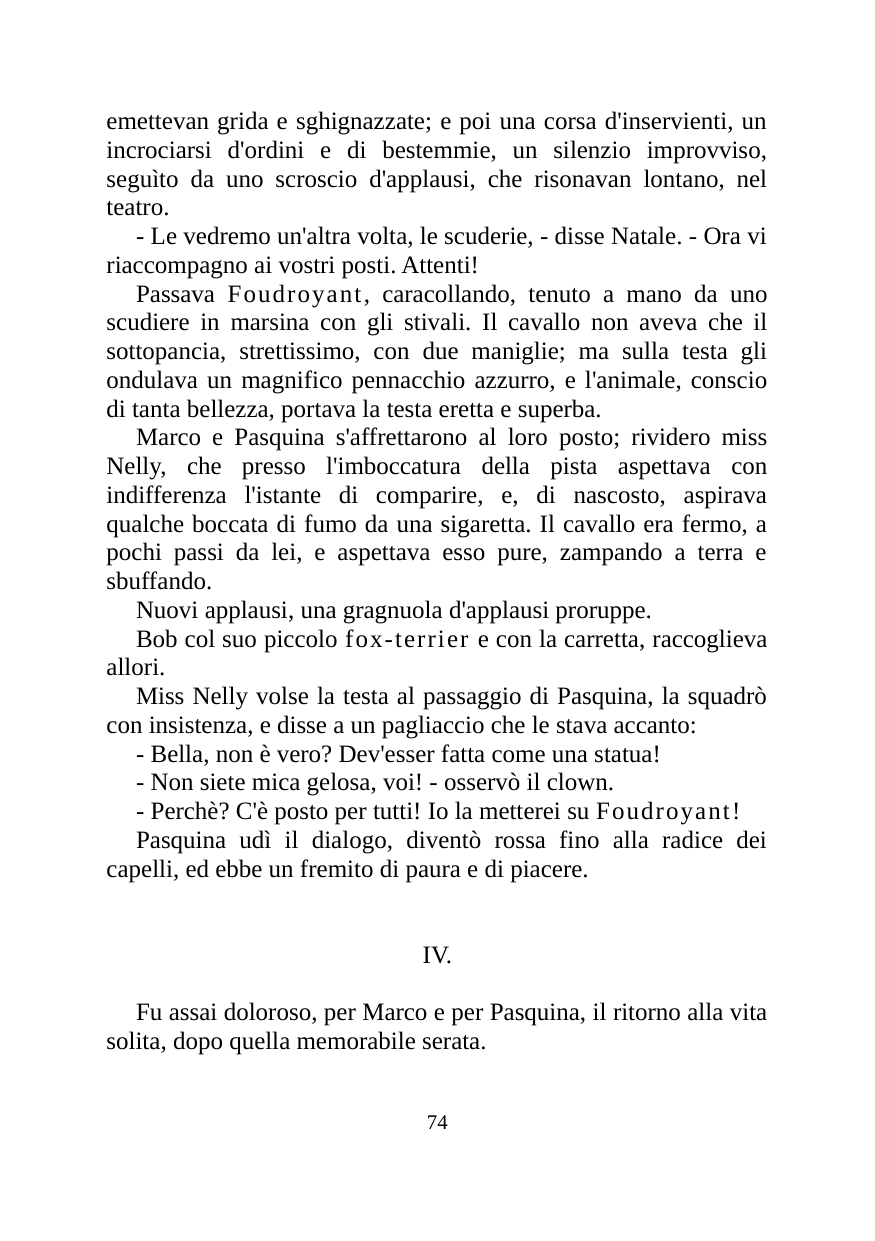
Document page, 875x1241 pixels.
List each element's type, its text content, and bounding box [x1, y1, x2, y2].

text - Non siete mica gelosa, voi! - osservò il clown. [106, 767, 768, 796]
text Passava Foudroyant, caracollando, tenuto a mano da uno scudiere in marsina con gli stivali. Il cavallo non aveva che il sottopancia, strettissimo, con due maniglie; ma sulla testa gli ondulava un magnifico pennacchio azzurro, e l'animale, conscio di tanta bellezza, portava la testa eretta e superba. [106, 279, 768, 422]
text IV. [106, 940, 768, 969]
text - Perchè? C'è posto per tutti! Io la metterei su Foudroyant! [106, 796, 768, 825]
text Marco e Pasquina s'affrettarono al loro posto; rividero miss Nelly, che presso l'imboccatura della pista aspettava con indifferenza l'istante di comparire, e, di nascosto, aspirava qualche boccata di fumo da una sigaretta. Il cavallo era fermo, a pochi passi da lei, e aspettava esso pure, zampando a terra e sbuffando. [106, 422, 768, 595]
text - Le vedremo un'altra volta, le scuderie, - disse Natale. - Ora vi riaccompagno ai vostri posti. Attenti! [106, 221, 768, 279]
text Miss Nelly volse la testa al passaggio di Pasquina, la squadrò con insistenza, e disse a un pagliaccio che le stava accanto: [106, 681, 768, 739]
text Pasquina udì il dialogo, diventò rossa fino alla radice dei capelli, ed ebbe un fremito di paura e di piacere. [106, 825, 768, 882]
text - Bella, non è vero? Dev'esser fatta come una statua! [106, 739, 768, 767]
text Fu assai doloroso, per Marco e per Pasquina, il ritorno alla vita solita, dopo quella memorabile serata. [106, 997, 768, 1055]
text emettevan grida e sghignazzate; e poi una corsa d'inservienti, un incrociarsi d'ordini e di bestemmie, un silenzio improvviso, seguìto da uno scroscio d'applausi, che risonavan lontano, nel teatro. [106, 106, 768, 221]
text Bob col suo piccolo fox-terrier e con la carretta, raccoglieva allori. [106, 624, 768, 681]
text Nuovi applausi, una gragnuola d'applausi proruppe. [106, 595, 768, 624]
